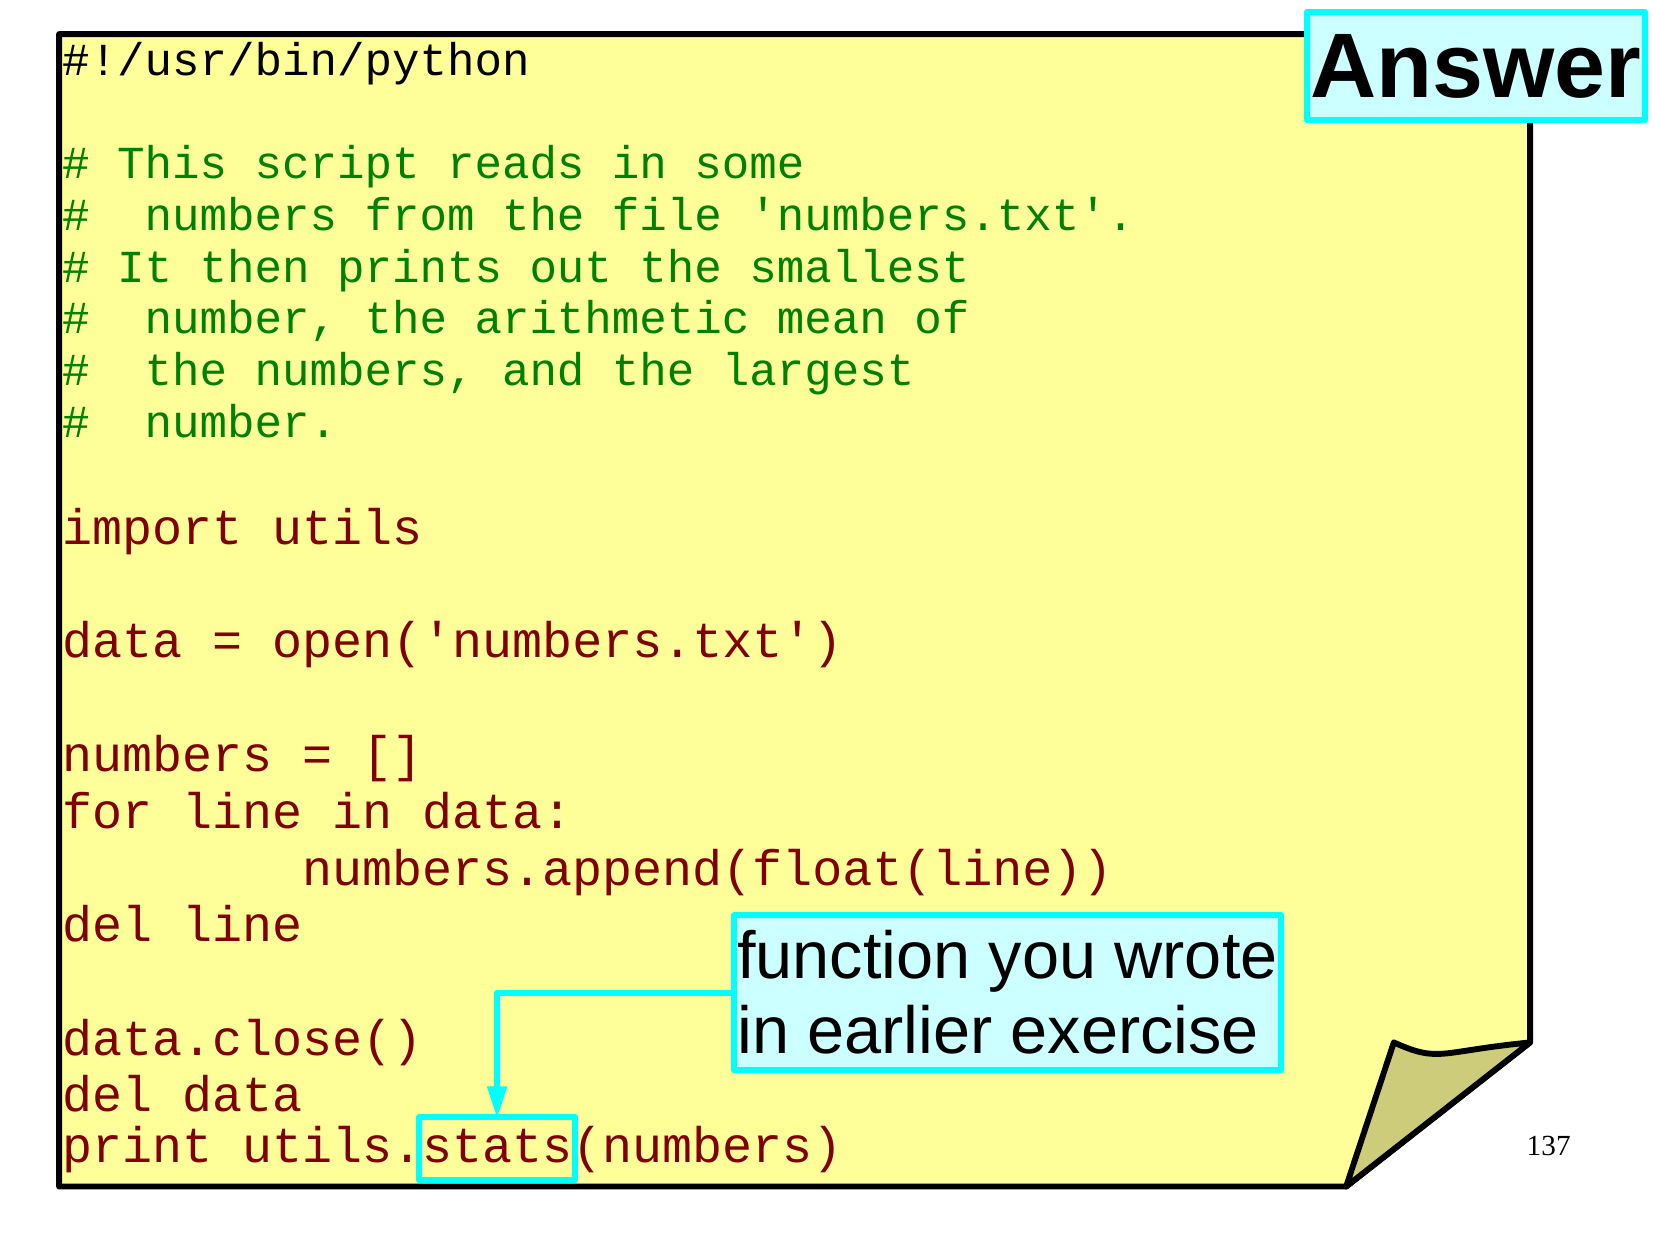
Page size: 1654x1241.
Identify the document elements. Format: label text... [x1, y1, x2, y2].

text_box (numbers) [569, 1117, 846, 1178]
text_box function you wrote in earlier exercise [734, 914, 1282, 1071]
text_box print utils. [59, 1117, 416, 1178]
text_box stats [419, 1117, 569, 1178]
text_box Answer [1307, 11, 1645, 121]
text_box #!/usr/bin/python # This script reads in some # numbers from the file 'numbers.txt'. # It then prints out the smallest # number, the arithmetic mean of # the numbers, and the largest # number. import utils data = open('numbers.txt') numbers = [] for line in data: numbers.append(float(line)) del line data.close() del data [59, 34, 1531, 1187]
